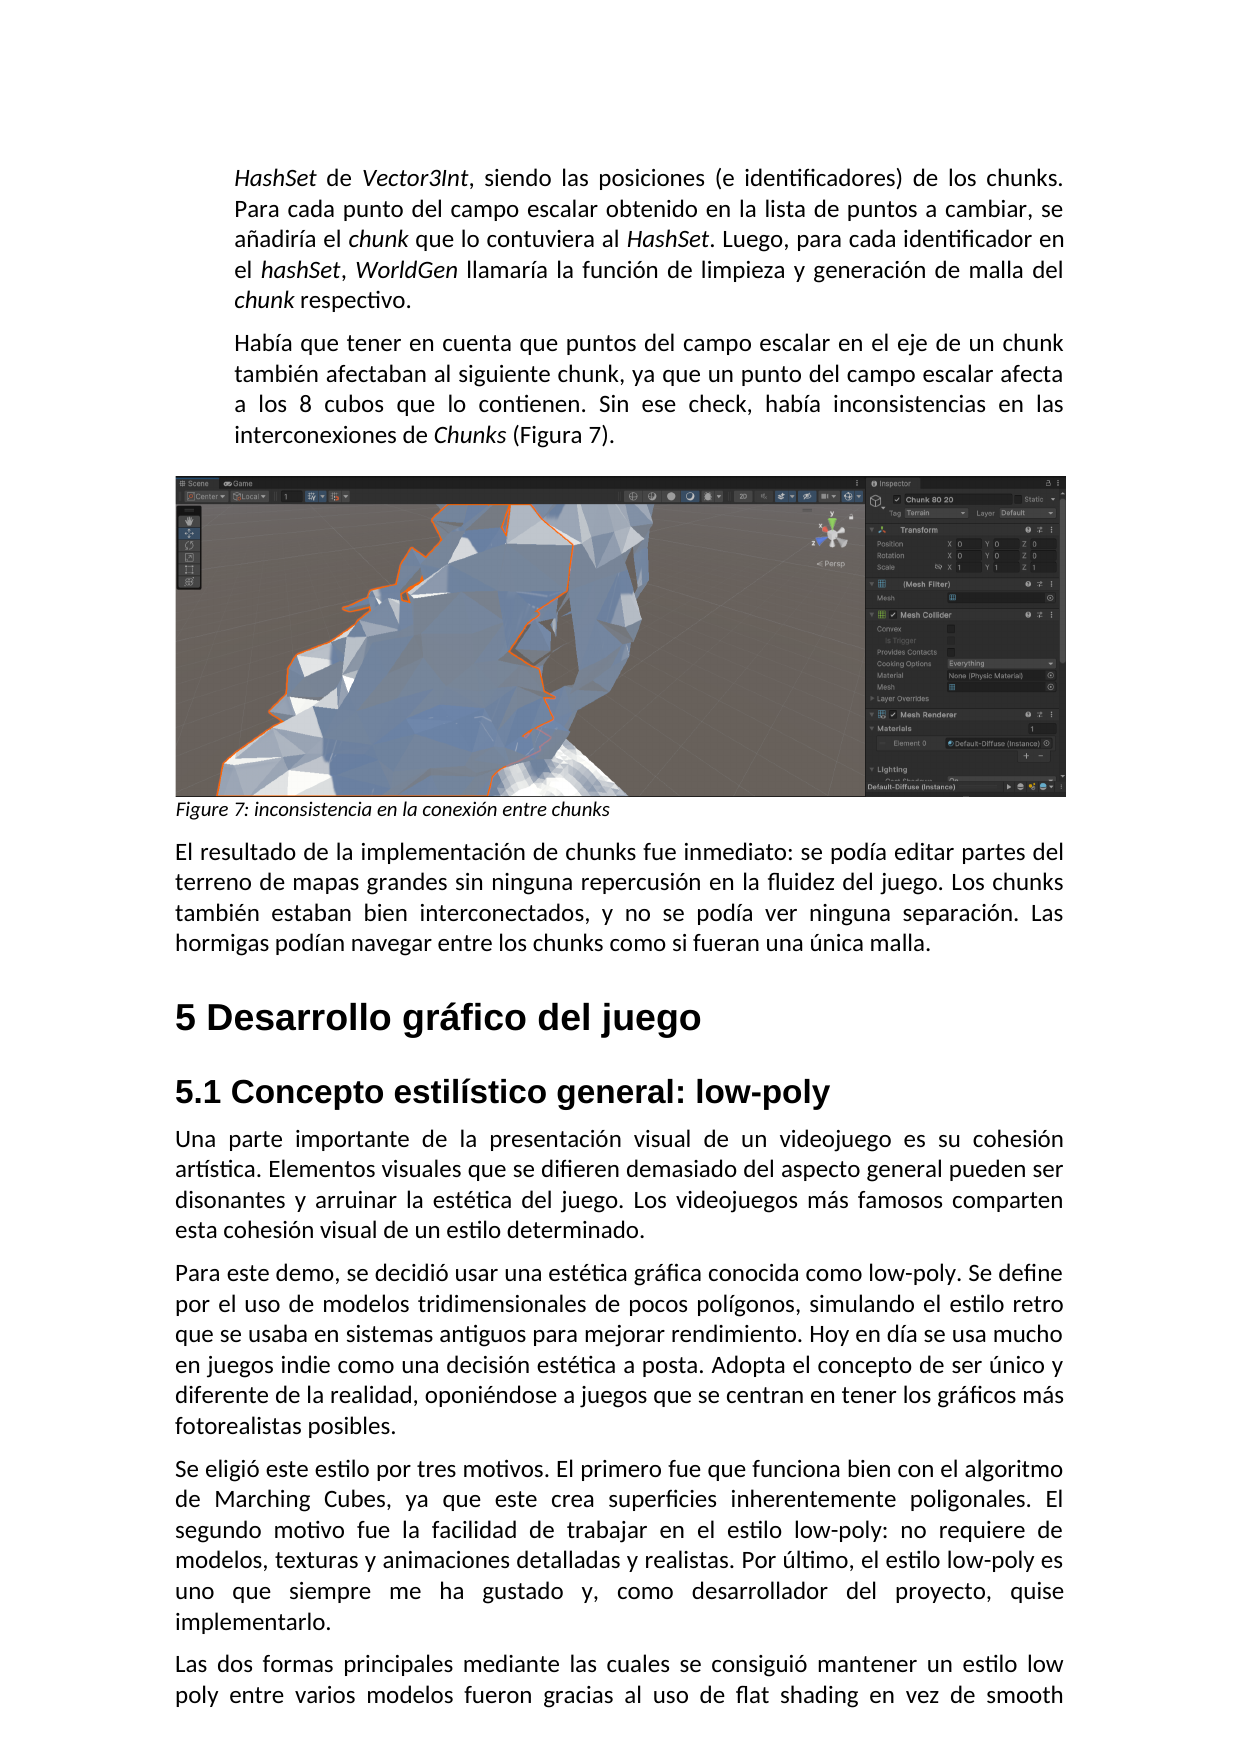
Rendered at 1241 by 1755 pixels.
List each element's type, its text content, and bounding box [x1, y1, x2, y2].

text Se eligió este estilo por tres motivos. El primero fue que funciona bien con el algoritmo de Marching Cubes, ya que este crea superficies inherentemente poligonales. El segundo motivo fue la facilidad de trabajar en el estilo low-poly: no requiere de modelos, texturas y animaciones detalladas y realistas. Por último, el estilo low-poly es uno que siempre me ha gustado y, como desarrollador del proyecto, quise implementarlo. [175, 1453, 1065, 1636]
text [175, 462, 1066, 476]
text Una parte importante de la presentación visual de un videojuego es su cohesión artística. Elementos visuales que se difieren demasiado del aspecto general pueden ser disonantes y arruinar la estética del juego. Los videojuegos más famosos comparten esta cohesión visual de un estilo determinado. [175, 1123, 1065, 1245]
text El resultado de la implementación de chunks fue inmediato: se podía editar partes del terreno de mapas grandes sin ninguna repercusión en la fluidez del juego. Los chunks también estaban bien interconectados, y no se podía ver ninguna separación. Las hormigas podían navegar entre los chunks como si fueran una única malla. [175, 797, 1066, 958]
subtitle Desarrollo gráfico del juego [175, 995, 1065, 1038]
text Para este demo, se decidió usar una estética gráfica conocida como low-poly. Se define por el uso de modelos tridimensionales de pocos polígonos, simulando el estilo retro que se usaba en sistemas antiguos para mejorar rendimiento. Hoy en día se usa mucho en juegos indie como una decisión estética a posta. Adopta el concepto de ser único y diferente de la realidad, oponiéndose a juegos que se centran en tener los gráficos más fotorealistas posibles. [175, 1257, 1065, 1441]
text Figure 7: inconsistencia en la conexión entre chunks [176, 797, 1066, 822]
subtitle Concepto estilístico general: low-poly [175, 1072, 1065, 1110]
list Había que tener en cuenta que puntos del campo escalar en el eje de un chunk también afectaban al siguiente chunk, ya que un punto del campo escalar afecta a los 8 cubos que lo contienen. Sin ese check, había inconsistencias en las interconexiones de Chunks (Figura 7). [204, 328, 1065, 450]
list HashSet de Vector3Int, siendo las posiciones (e identificadores) de los chunks. Para cada punto del campo escalar obtenido en la lista de puntos a cambiar, se añadiría el chunk que lo contuviera al HashSet. Luego, para cada identificador en el hashSet, WorldGen llamaría la función de limpieza y generación de malla del chunk respectivo. [204, 162, 1065, 315]
picture [175, 476, 1066, 797]
text Las dos formas principales mediante las cuales se consiguió mantener un estilo low poly entre varios modelos fueron gracias al uso de flat shading en vez de smooth [175, 1649, 1065, 1710]
